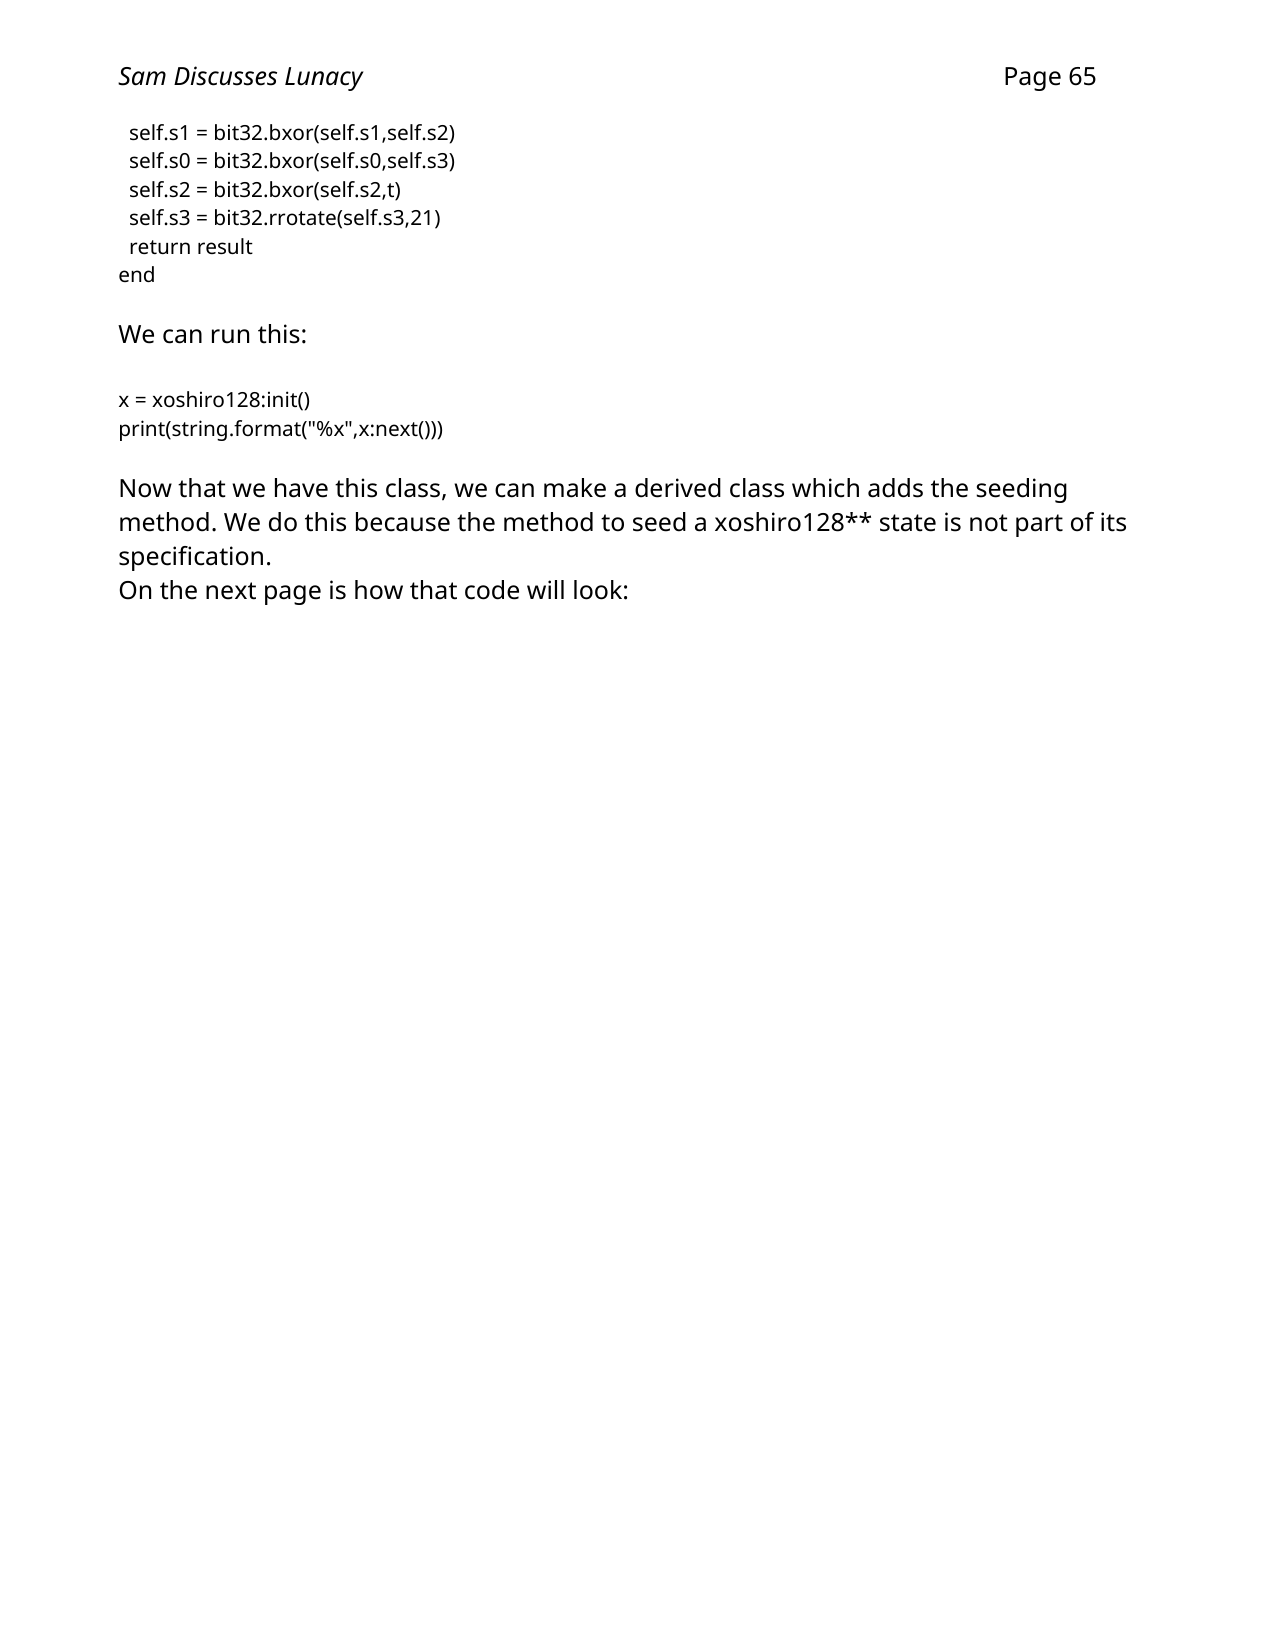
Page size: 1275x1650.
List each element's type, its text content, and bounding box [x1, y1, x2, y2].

text self.s3 = bit32.rrotate(self.s3,21) [118, 203, 1157, 232]
text print(string.format("%x",x:next())) [118, 414, 1157, 442]
text Now that we have this class, we can make a derived class which adds the seeding method. We do this because the method to seed a xoshiro128** state is not part of its specification. [118, 471, 1157, 573]
text self.s1 = bit32.bxor(self.s1,self.s2) [118, 118, 1157, 146]
text On the next page is how that code will look: [118, 573, 1157, 607]
text return result [118, 232, 1157, 260]
text self.s2 = bit32.bxor(self.s2,t) [118, 175, 1157, 203]
text We can run this: [118, 317, 1157, 351]
text x = xoshiro128:init() [118, 385, 1157, 414]
text end [118, 260, 1157, 289]
text self.s0 = bit32.bxor(self.s0,self.s3) [118, 146, 1157, 175]
